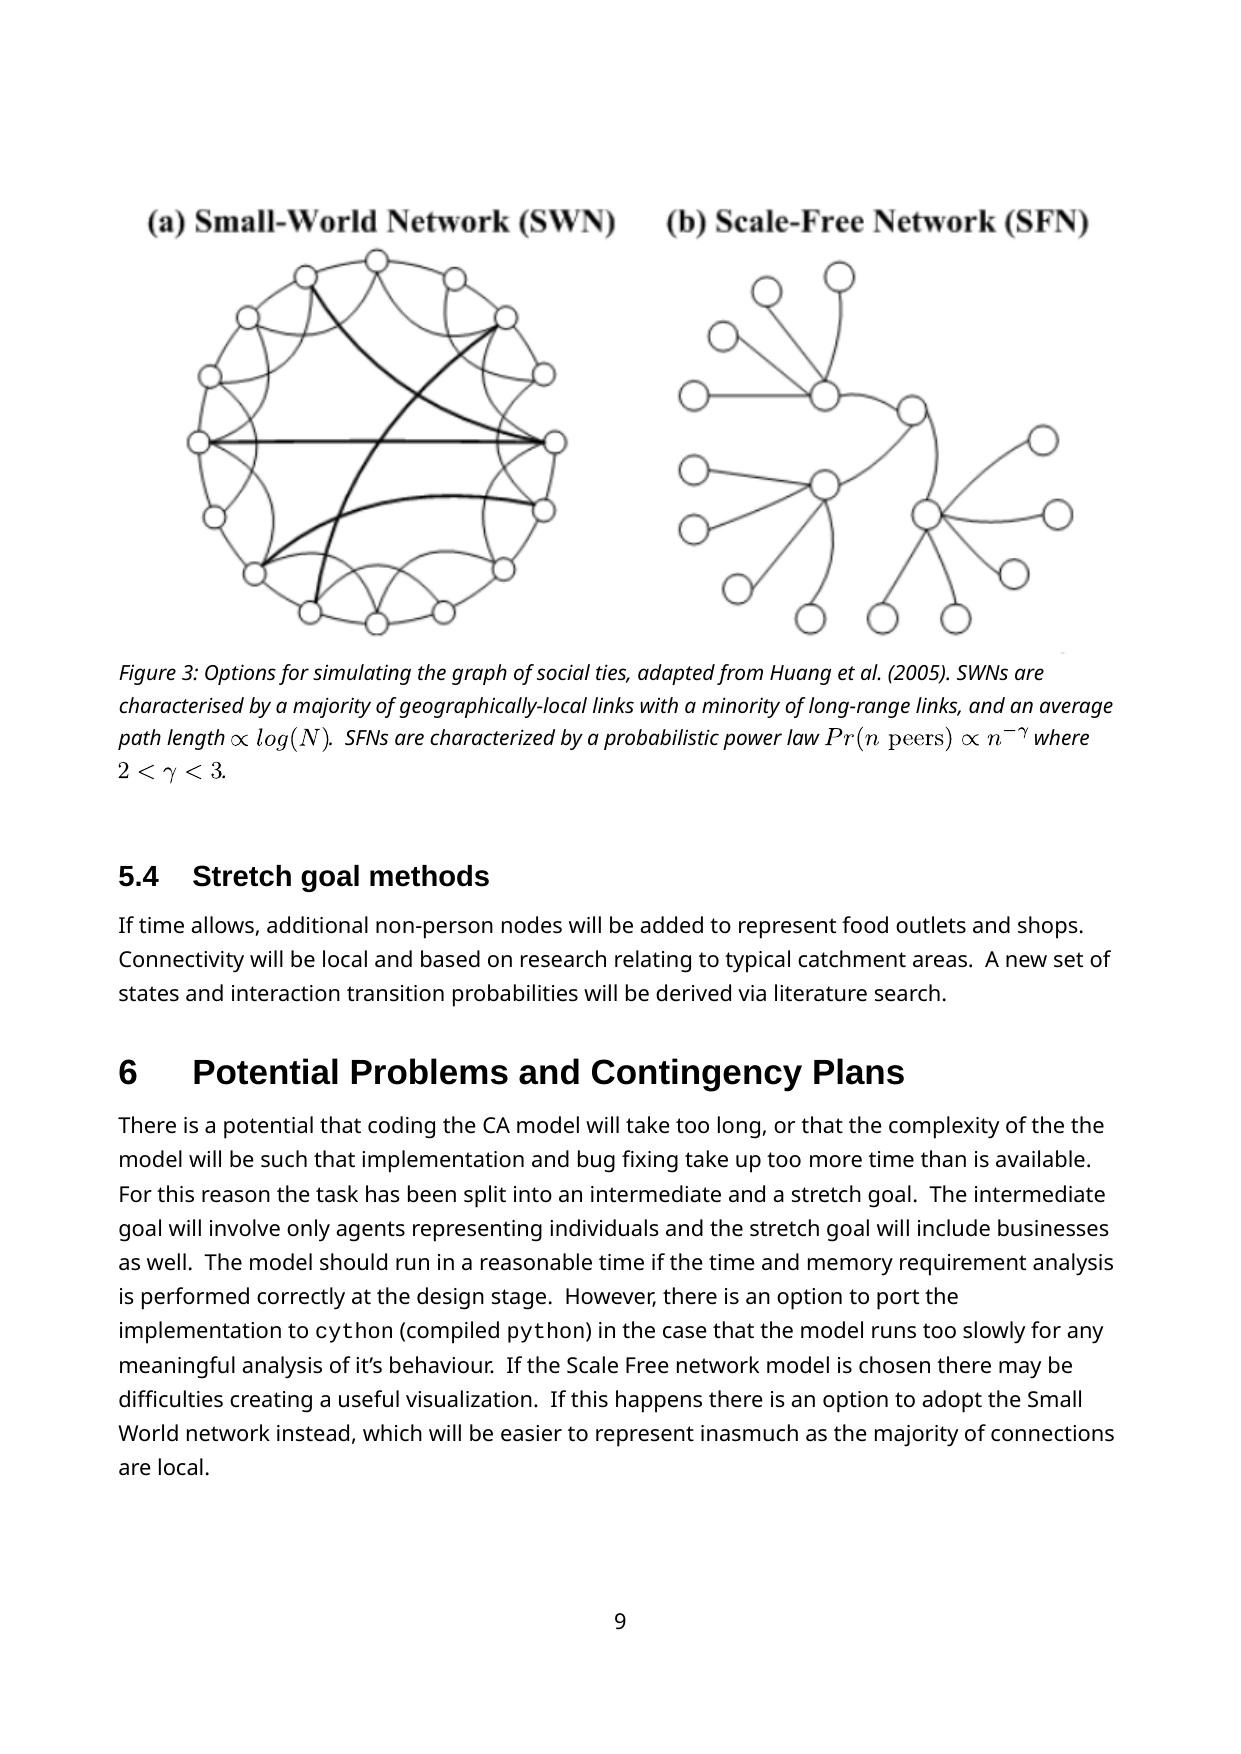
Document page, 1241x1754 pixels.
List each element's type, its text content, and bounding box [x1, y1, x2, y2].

text Figure 3: Options for simulating the graph of social ties, adapted from Huang et al. (2005). SWNs are characterised by a majority of geographically-local links with a minority of long-range links, and an average path length . SFNs are characterized by a probabilistic power law where . [118, 654, 1122, 784]
subtitle Stretch goal methods [118, 858, 1122, 892]
subtitle Potential Problems and Contingency Plans [118, 1052, 1122, 1092]
text If time allows, additional non-person nodes will be added to represent food outlets and shops. Connectivity will be local and based on research relating to typical catchment areas. A new set of states and interaction transition probabilities will be derived via literature search. [118, 909, 1122, 1008]
picture [118, 190, 1122, 654]
text There is a potential that coding the CA model will take too long, or that the complexity of the the model will be such that implementation and bug fixing take up too more time than is available. For this reason the task has been split into an intermediate and a stretch goal. The intermediate goal will involve only agents representing individuals and the stretch goal will include businesses as well. The model should run in a reasonable time if the time and memory requirement analysis is performed correctly at the design stage. However, there is an option to port the implementation to cython (compiled python) in the case that the model runs too slowly for any meaningful analysis of it’s behaviour. If the Scale Free network model is chosen there may be difficulties creating a useful visualization. If this happens there is an option to adopt the Small World network instead, which will be easier to represent inasmuch as the majority of connections are local. [118, 1110, 1122, 1482]
